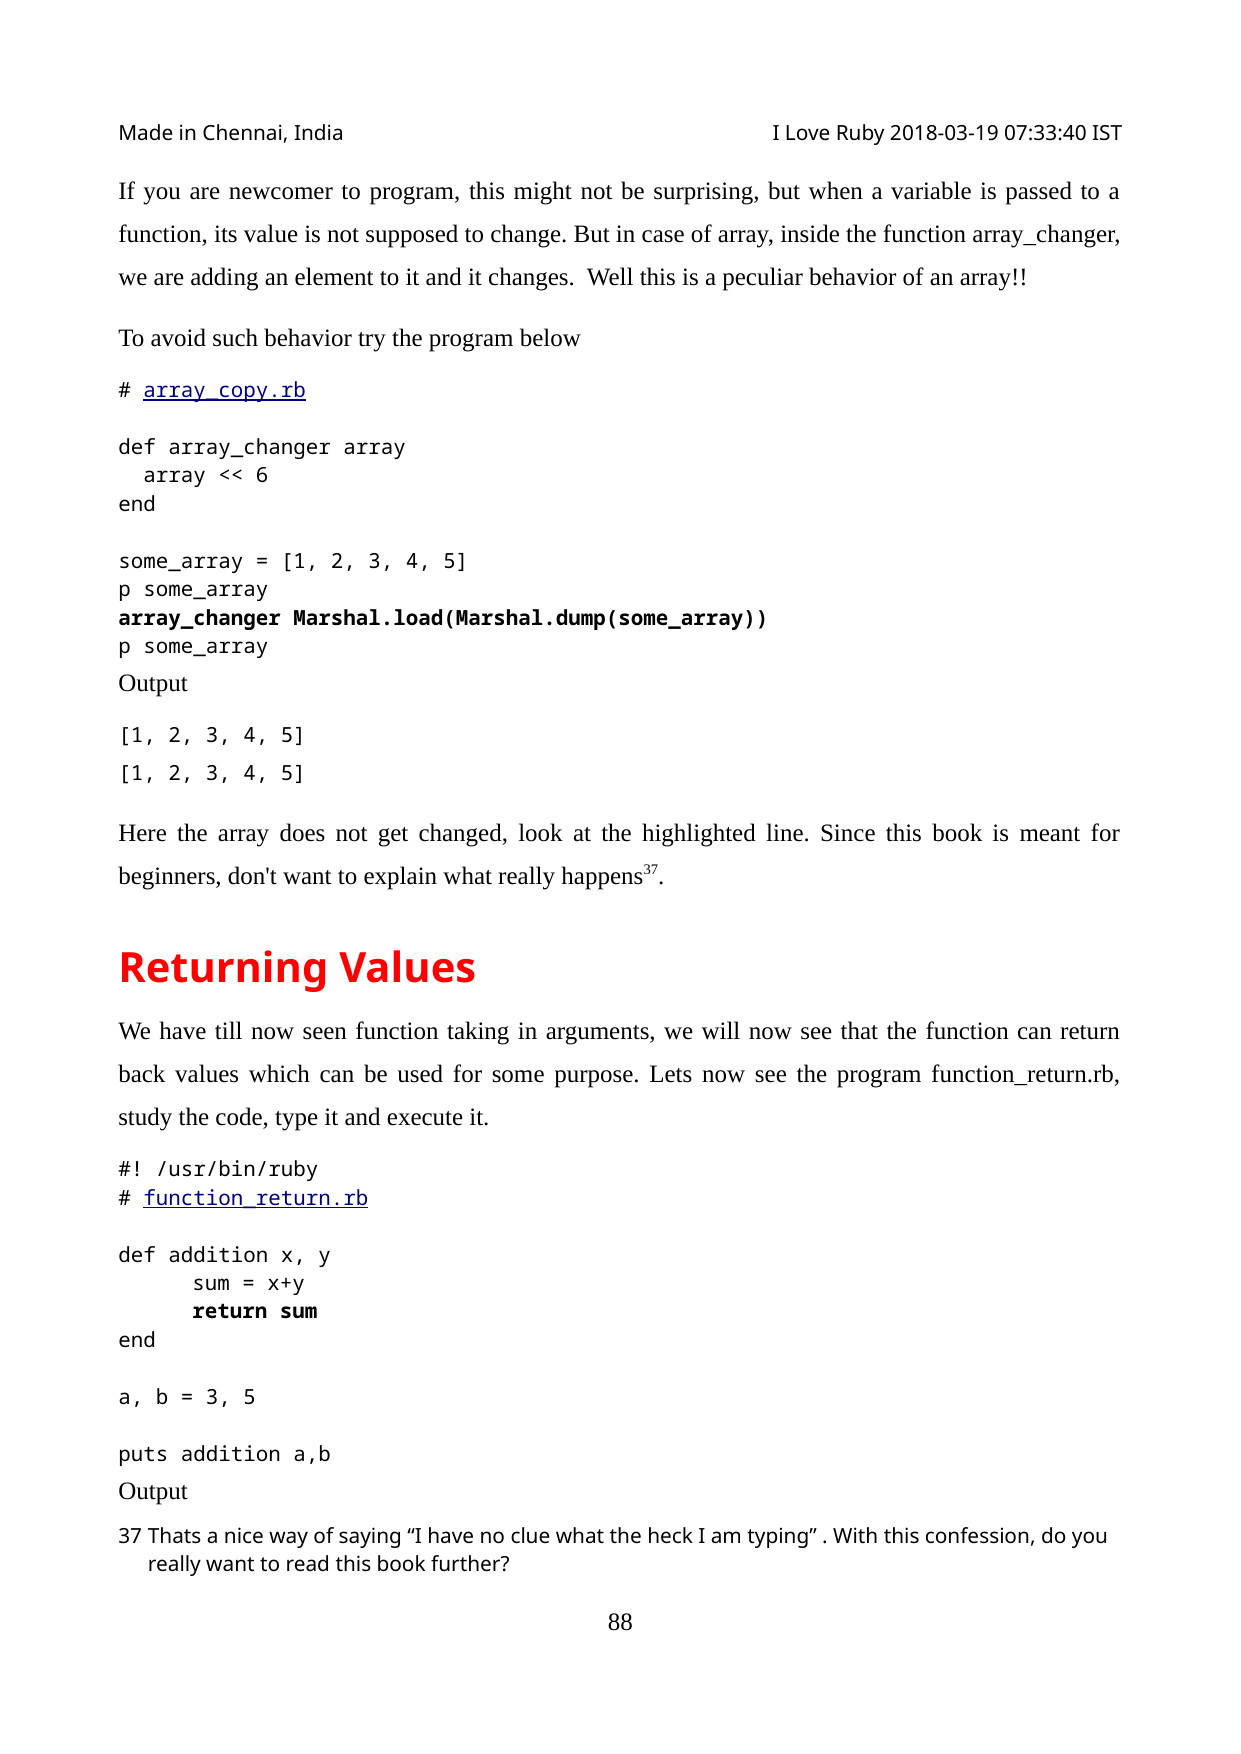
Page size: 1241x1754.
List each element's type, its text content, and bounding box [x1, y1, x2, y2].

text p some_array [118, 631, 1122, 659]
text Thats a nice way of saying “I have no clue what the heck I am typing” . With this confession, do you really want to read this book further? [118, 1521, 1122, 1578]
text [1, 2, 3, 4, 5] [118, 758, 1122, 786]
text def array_changer array [118, 432, 1122, 460]
text def addition x, y [118, 1240, 1122, 1268]
text #! /usr/bin/ruby [118, 1154, 1122, 1183]
text p some_array [118, 574, 1122, 603]
text If you are newcomer to program, this might not be surprising, but when a variable is passed to a function, its value is not supposed to change. But in case of array, inside the function array_changer, we are adding an element to it and it changes. Well this is a peculiar behavior of an array!! [118, 176, 1122, 291]
text To avoid such behavior try the program below [118, 323, 1122, 352]
text end [118, 1325, 1122, 1353]
text [1, 2, 3, 4, 5] [118, 720, 1122, 749]
text array << 6 [118, 460, 1122, 489]
text some_array = [1, 2, 3, 4, 5] [118, 546, 1122, 574]
subtitle Returning Values [118, 938, 1122, 995]
text puts addition a,b [118, 1439, 1122, 1467]
text We have till now seen function taking in arguments, we will now see that the function can return back values which can be used for some purpose. Lets now see the program function_return.rb, study the code, type it and execute it. [118, 1016, 1122, 1131]
text return sum [118, 1297, 1122, 1325]
text Here the array does not get changed, look at the highlighted line. Since this book is meant for beginners, don't want to explain what really happens. [118, 818, 1122, 890]
text Output [118, 1476, 1122, 1505]
text # function_return.rb [118, 1183, 1122, 1211]
text Output [118, 668, 1122, 697]
text end [118, 489, 1122, 517]
text sum = x+y [118, 1268, 1122, 1297]
text a, b = 3, 5 [118, 1382, 1122, 1410]
text # array_copy.rb [118, 375, 1122, 403]
text array_changer Marshal.load(Marshal.dump(some_array)) [118, 603, 1122, 631]
